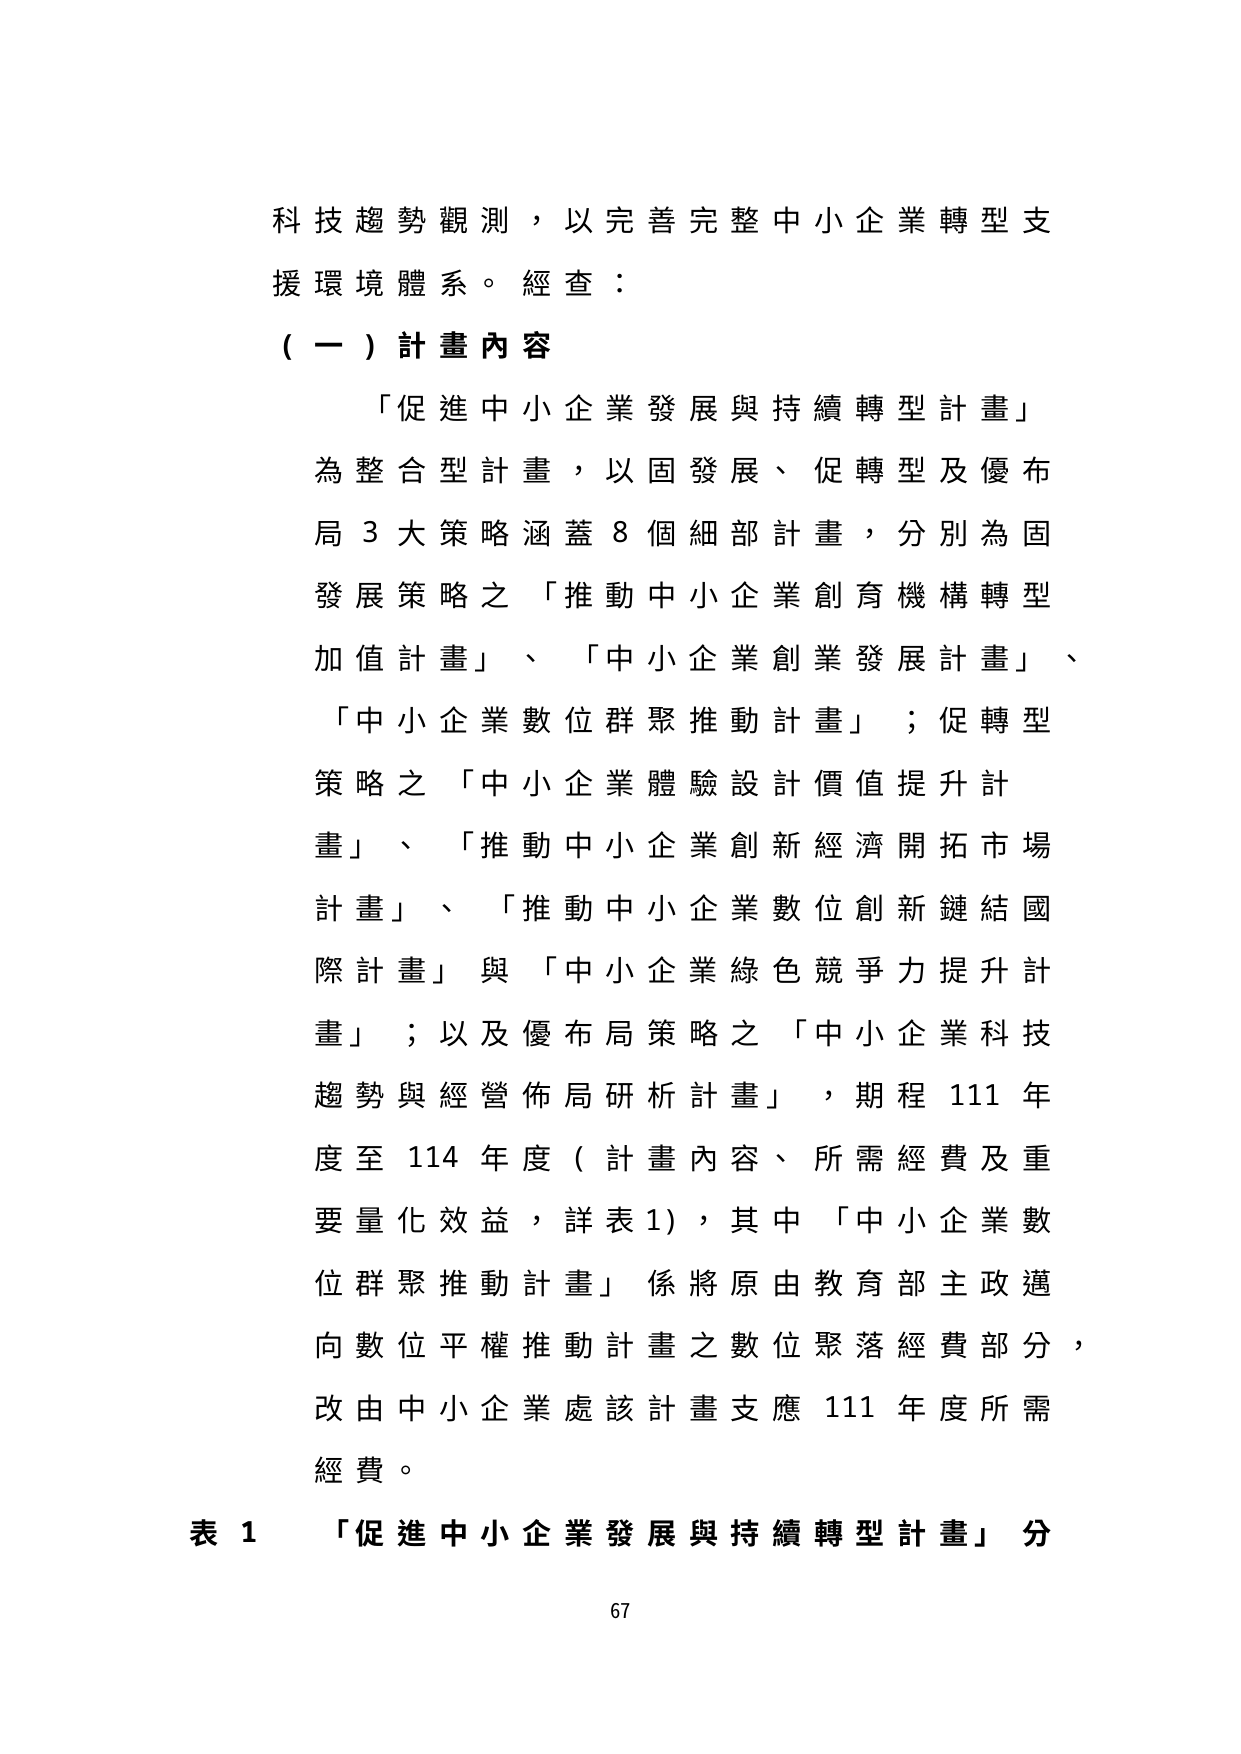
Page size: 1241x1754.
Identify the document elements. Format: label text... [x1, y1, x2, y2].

text (一)計畫內容 [242, 302, 1058, 365]
text 表1 「促進中小企業發展與持續轉型計畫」分 [183, 1490, 1058, 1552]
text 「促進中小企業發展與持續轉型計畫」為整合型計畫，以固發展、促轉型及優布局3大策略涵蓋8個細部計畫，分別為固發展策略之「推動中小企業創育機構轉型加值計畫」、「中小企業創業發展計畫」、「中小企業數位群聚推動計畫」；促轉型策略之「中小企業體驗設計價值提升計畫」、「推動中小企業創新經濟開拓市場計畫」、「推動中小企業數位創新鏈結國際計畫」與「中小企業綠色競爭力提升計畫」；以及優布局策略之「中小企業科技趨勢與經營佈局研析計畫」，期程111年度至114年度(計畫內容、所需經費及重要量化效益，詳表1)，其中「中小企業數位群聚推動計畫」係將原由教育部主政邁向數位平權推動計畫之數位聚落經費部分，改由中小企業處該計畫支應111年度所需經費。 [271, 365, 1058, 1490]
text 科技趨勢觀測，以完善完整中小企業轉型支援環境體系。經查： [242, 177, 1058, 302]
